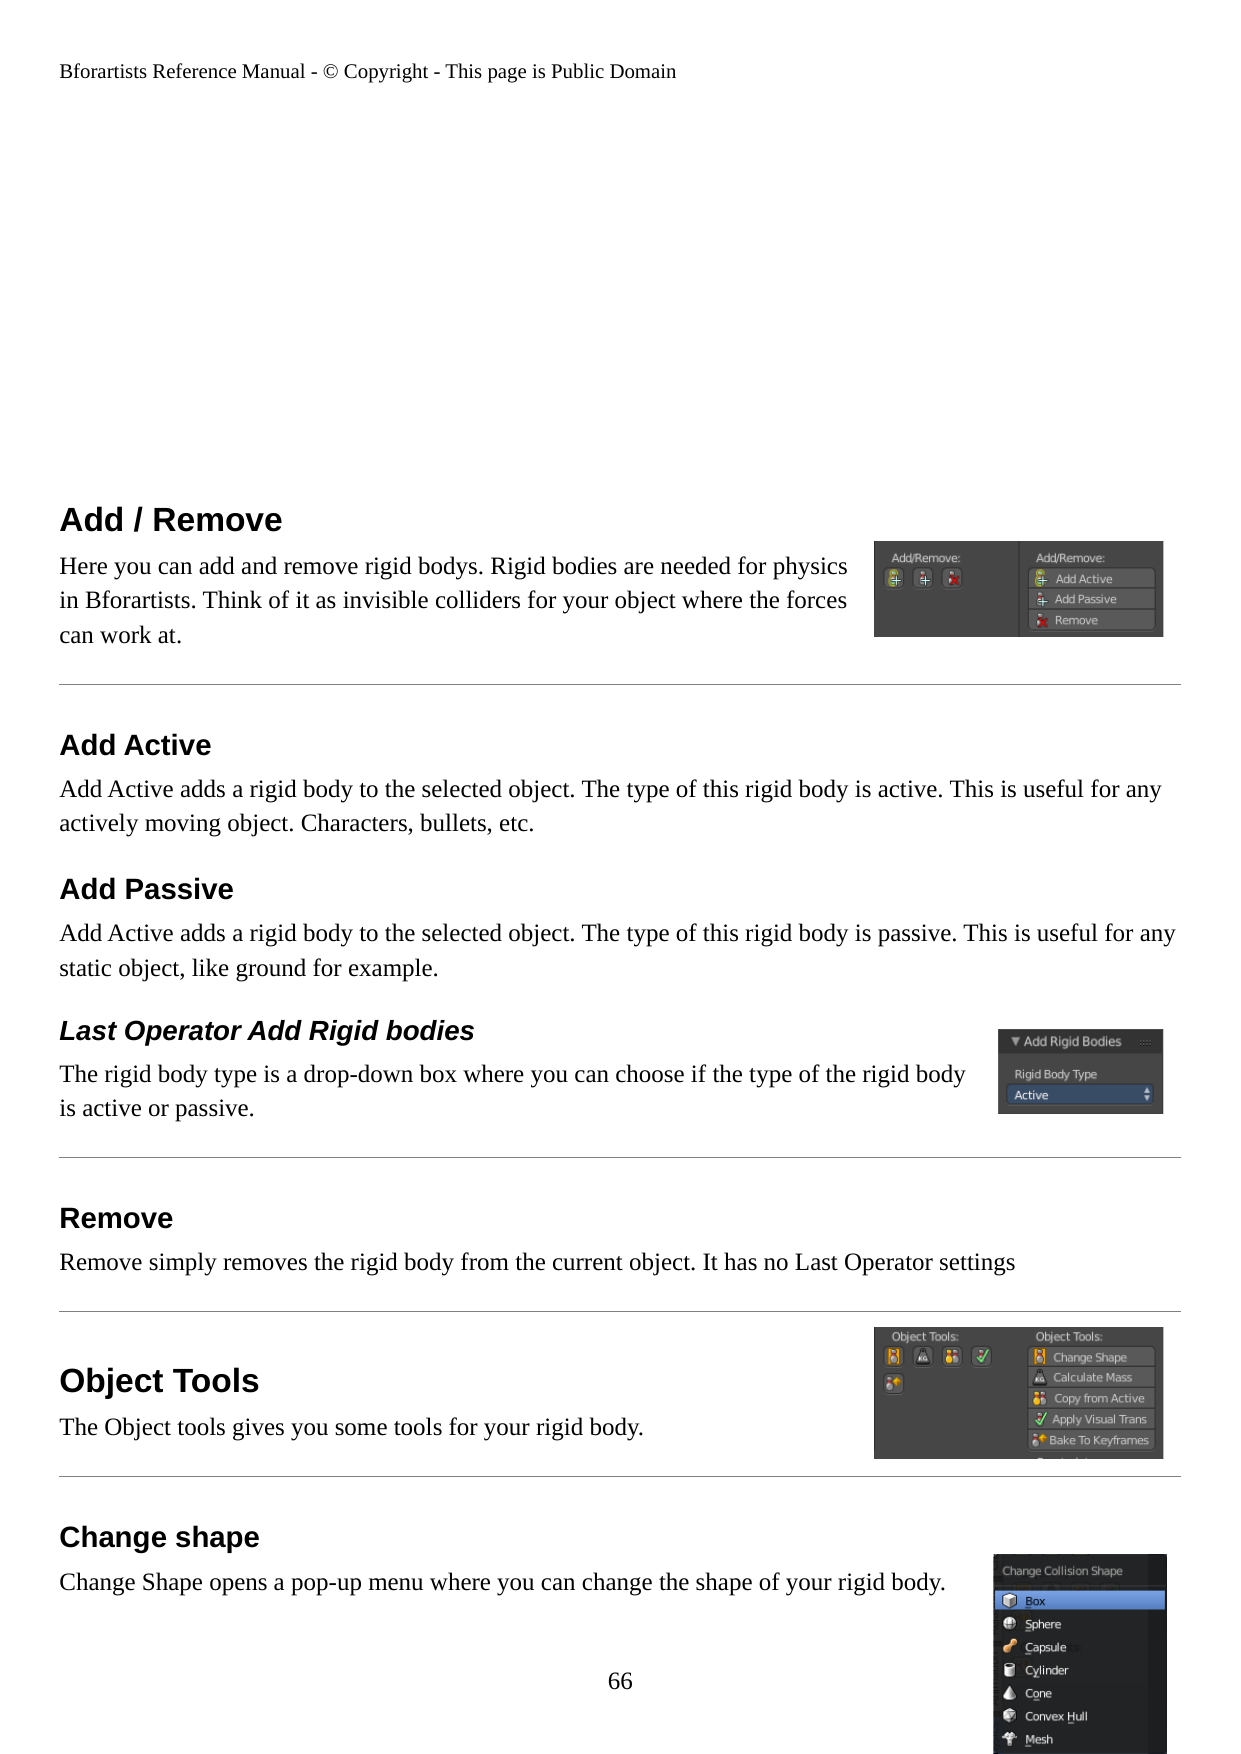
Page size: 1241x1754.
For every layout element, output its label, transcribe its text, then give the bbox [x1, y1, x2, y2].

subtitle Last Operator Add Rigid bodies [59, 1014, 1181, 1046]
subtitle [1164, 1361, 1181, 1400]
picture [874, 1327, 1164, 1459]
text Here you can add and remove rigid bodys. Rigid bodies are needed for physics in Bforartists. Think of it as invisible colliders for your object where the forces can work at. [59, 551, 1181, 649]
subtitle Add / Remove [59, 500, 1181, 538]
subtitle Change shape [59, 1520, 1181, 1554]
text The Object tools gives you some tools for your rigid body. [59, 1412, 874, 1441]
subtitle Add Active [59, 728, 1181, 761]
subtitle Add Passive [59, 872, 1181, 906]
subtitle Remove [59, 1201, 1181, 1235]
subtitle Object Tools [59, 1361, 874, 1400]
text Add Active adds a rigid body to the selected object. The type of this rigid body is active. This is useful for any actively moving object. Characters, bullets, etc. [59, 774, 1181, 837]
text The rigid body type is a drop-down box where you can choose if the type of the rigid body is active or passive. [59, 1059, 1181, 1122]
picture [993, 1554, 1167, 1754]
text Add Active adds a rigid body to the selected object. The type of this rigid body is passive. This is useful for any static object, like ground for example. [59, 918, 1181, 982]
picture [998, 1029, 1164, 1114]
text Change Shape opens a pop-up menu where you can change the shape of your rigid body. [59, 1567, 993, 1595]
picture [874, 541, 1164, 637]
text Remove simply removes the rigid body from the current object. It has no Last Operator settings [59, 1247, 1181, 1276]
